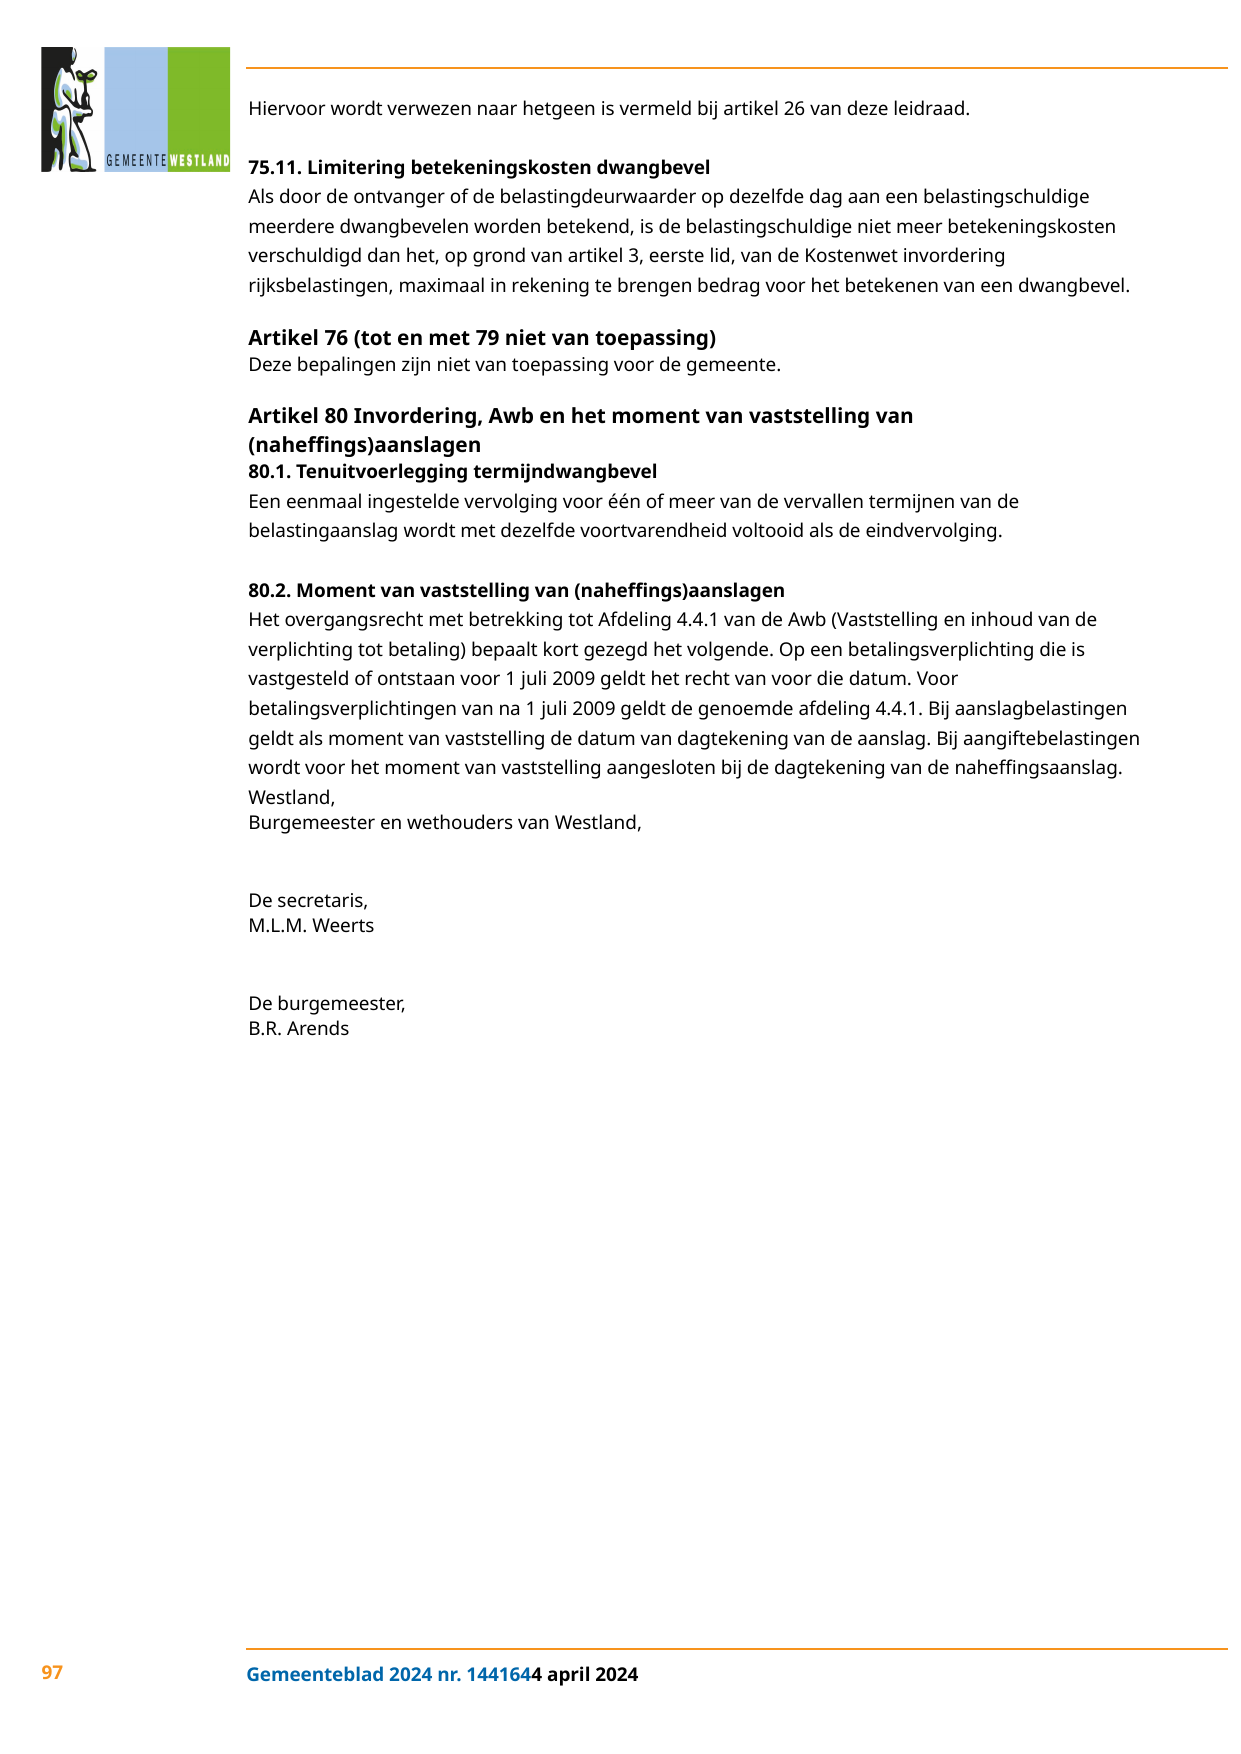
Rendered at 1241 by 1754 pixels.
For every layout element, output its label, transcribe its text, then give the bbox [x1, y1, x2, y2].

text Artikel 80 Invordering, Awb en het moment van vaststelling van (naheffings)aanslagen [248, 402, 1152, 458]
text De burgemeester, [248, 990, 1152, 1015]
text Hiervoor wordt verwezen naar hetgeen is vermeld bij artikel 26 van deze leidraad. [248, 95, 1152, 121]
text Een eenmaal ingestelde vervolging voor één of meer van de vervallen termijnen van de belastingaanslag wordt met dezelfde voortvarendheid voltooid als de eindvervolging. [248, 488, 1152, 543]
text Burgemeester en wethouders van Westland, [248, 809, 1152, 835]
text Artikel 76 (tot en met 79 niet van toepassing) [248, 323, 1152, 351]
text De secretaris, [248, 887, 1152, 912]
text Westland, [248, 784, 1152, 809]
text 75.11. Limitering betekeningskosten dwangbevel [248, 154, 1152, 180]
text 80.2. Moment van vaststelling van (naheffings)aanslagen [248, 577, 1152, 602]
text 80.1. Tenuitvoerlegging termijndwangbevel [248, 458, 1152, 484]
text M.L.M. Weerts [248, 912, 1152, 938]
text B.R. Arends [248, 1015, 1152, 1041]
text Het overgangsrecht met betrekking tot Afdeling 4.4.1 van de Awb (Vaststelling en inhoud van de verplichting tot betaling) bepaalt kort gezegd het volgende. Op een betalingsverplichting die is vastgesteld of ontstaan voor 1 juli 2009 geldt het recht van voor die datum. Voor betalingsverplichtingen van na 1 juli 2009 geldt de genoemde afdeling 4.4.1. Bij aanslagbelastingen geldt als moment van vaststelling de datum van dagtekening van de aanslag. Bij aangiftebelastingen wordt voor het moment van vaststelling aangesloten bij de dagtekening van de naheffingsaanslag. [248, 606, 1152, 780]
text Deze bepalingen zijn niet van toepassing voor de gemeente. [248, 351, 1152, 377]
text Als door de ontvanger of de belastingdeurwaarder op dezelfde dag aan een belastingschuldige meerdere dwangbevelen worden betekend, is de belastingschuldige niet meer betekeningskosten verschuldigd dan het, op grond van artikel 3, eerste lid, van de Kostenwet invordering rijksbelastingen, maximaal in rekening te brengen bedrag voor het betekenen van een dwangbevel. [248, 183, 1152, 298]
picture [41, 47, 231, 172]
